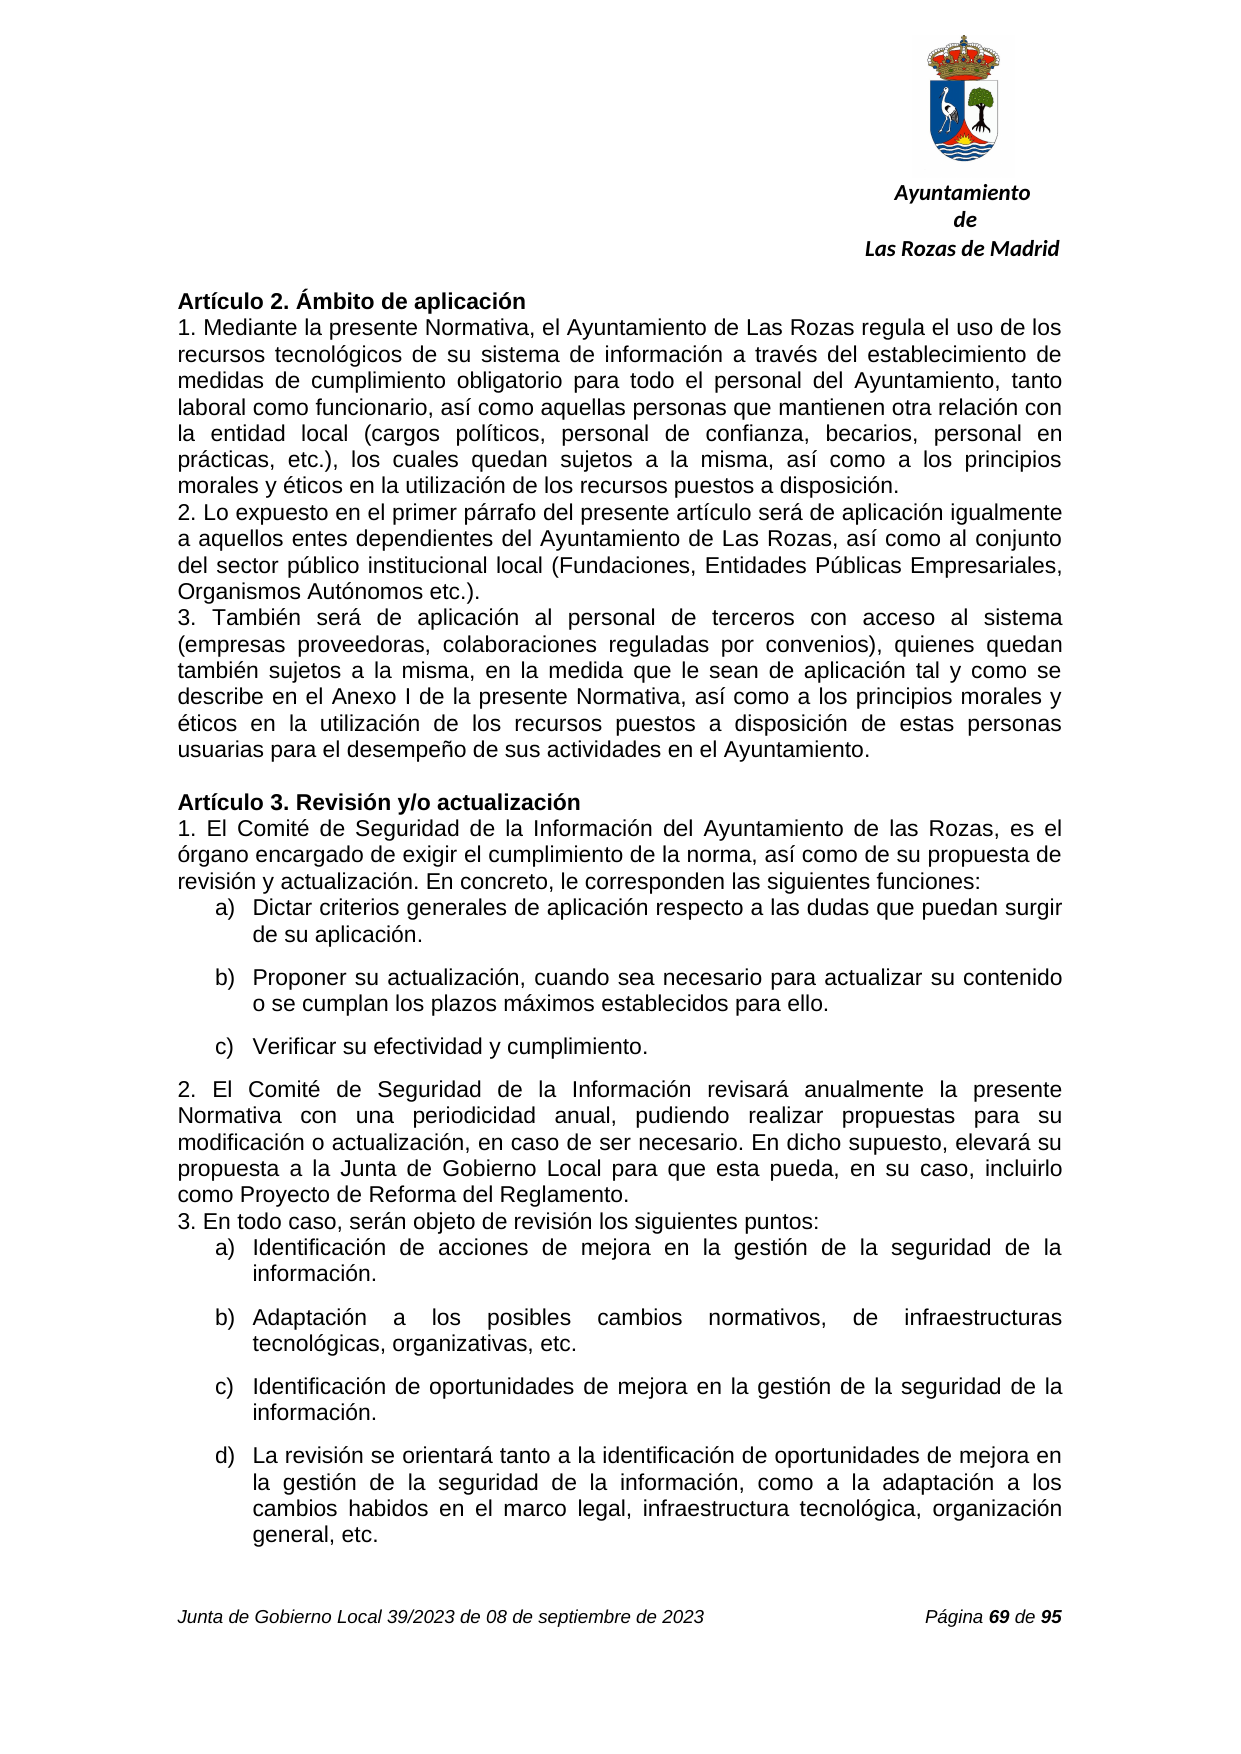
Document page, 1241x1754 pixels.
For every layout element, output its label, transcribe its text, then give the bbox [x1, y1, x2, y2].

text 2. Lo expuesto en el primer párrafo del presente artículo será de aplicación igualmente a aquellos entes dependientes del Ayuntamiento de Las Rozas, así como al conjunto del sector público institucional local (Fundaciones, Entidades Públicas Empresariales, Organismos Autónomos etc.). [177, 499, 1063, 604]
list Verificar su efectividad y cumplimiento. [215, 1033, 1063, 1059]
list Dictar criterios generales de aplicación respecto a las dudas que puedan surgir de su aplicación. [215, 894, 1063, 947]
subtitle Artículo 2. Ámbito de aplicación [177, 288, 1063, 314]
text 1. El Comité de Seguridad de la Información del Ayuntamiento de las Rozas, es el órgano encargado de exigir el cumplimiento de la norma, así como de su propuesta de revisión y actualización. En concreto, le corresponden las siguientes funciones: [177, 815, 1063, 894]
list Identificación de oportunidades de mejora en la gestión de la seguridad de la información. [215, 1373, 1063, 1426]
list Adaptación a los posibles cambios normativos, de infraestructuras tecnológicas, organizativas, etc. [215, 1303, 1063, 1356]
text 2. El Comité de Seguridad de la Información revisará anualmente la presente Normativa con una periodicidad anual, pudiendo realizar propuestas para su modificación o actualización, en caso de ser necesario. En dicho supuesto, elevará su propuesta a la Junta de Gobierno Local para que esta pueda, en su caso, incluirlo como Proyecto de Reforma del Reglamento. [177, 1076, 1063, 1208]
subtitle Artículo 3. Revisión y/o actualización [177, 789, 1063, 815]
list La revisión se orientará tanto a la identificación de oportunidades de mejora en la gestión de la seguridad de la información, como a la adaptación a los cambios habidos en el marco legal, infraestructura tecnológica, organización general, etc. [215, 1442, 1063, 1548]
list Proponer su actualización, cuando sea necesario para actualizar su contenido o se cumplan los plazos máximos establecidos para ello. [215, 963, 1063, 1016]
text 1. Mediante la presente Normativa, el Ayuntamiento de Las Rozas regula el uso de los recursos tecnológicos de su sistema de información a través del establecimiento de medidas de cumplimiento obligatorio para todo el personal del Ayuntamiento, tanto laboral como funcionario, así como aquellas personas que mantienen otra relación con la entidad local (cargos políticos, personal de confianza, becarios, personal en prácticas, etc.), los cuales quedan sujetos a la misma, así como a los principios morales y éticos en la utilización de los recursos puestos a disposición. [177, 314, 1063, 499]
text 3. En todo caso, serán objeto de revisión los siguientes puntos: [177, 1208, 1063, 1234]
list Identificación de acciones de mejora en la gestión de la seguridad de la información. [215, 1234, 1063, 1287]
text 3. También será de aplicación al personal de terceros con acceso al sistema (empresas proveedoras, colaboraciones reguladas por convenios), quienes quedan también sujetos a la misma, en la medida que le sean de aplicación tal y como se describe en el Anexo I de la presente Normativa, así como a los principios morales y éticos en la utilización de los recursos puestos a disposición de estas personas usuarias para el desempeño de sus actividades en el Ayuntamiento. [177, 604, 1063, 762]
